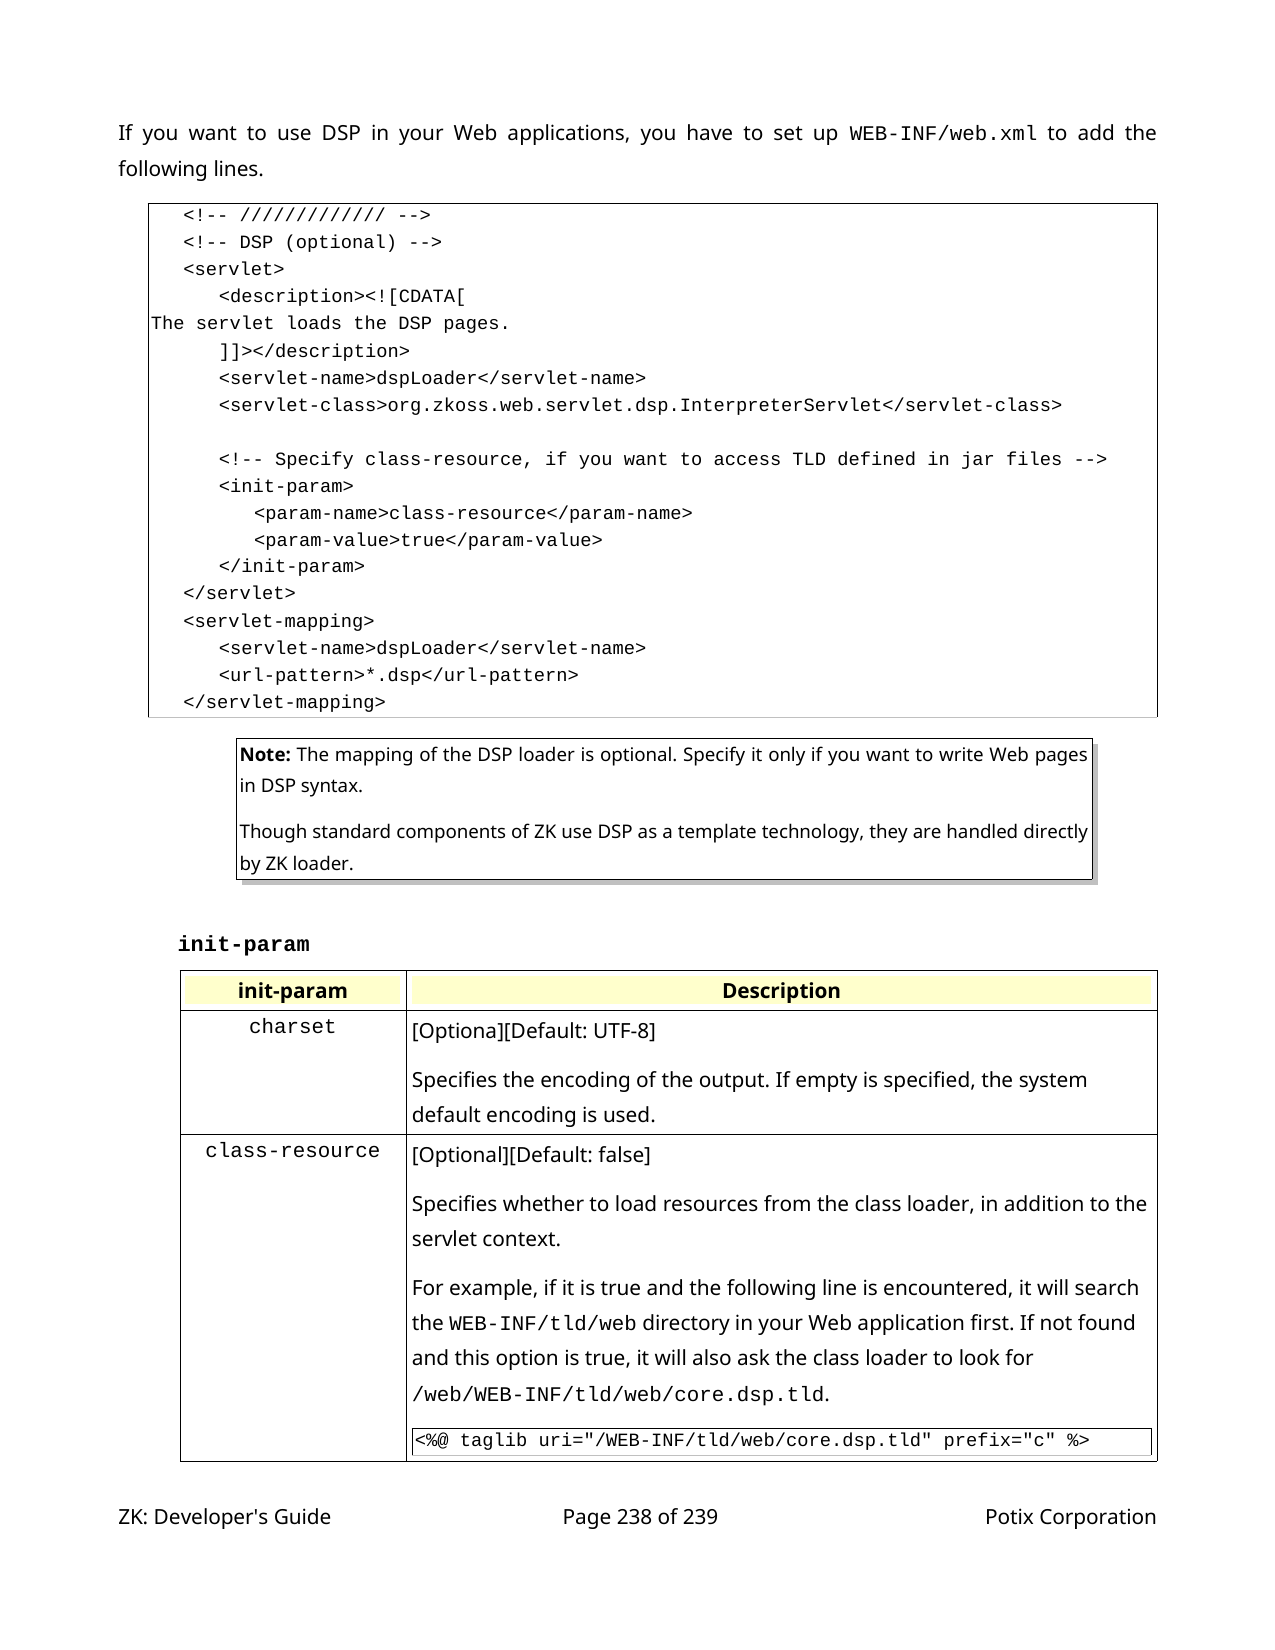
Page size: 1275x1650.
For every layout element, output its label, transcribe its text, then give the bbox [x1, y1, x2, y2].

text Note: The mapping of the DSP loader is optional. Specify it only if you want to write Web pages in DSP syntax. [237, 739, 1092, 798]
text <servlet> [149, 257, 1157, 281]
text <servlet-name>dspLoader</servlet-name> [149, 636, 1157, 660]
table_header init-param [181, 971, 406, 1010]
text <url-pattern>*.dsp</url-pattern> [149, 663, 1157, 687]
text <description><![CDATA[ [149, 284, 1157, 308]
text Though standard components of ZK use DSP as a template technology, they are handled directly by ZK loader. [237, 816, 1092, 879]
text ]]></description> [149, 338, 1157, 363]
table_header Description [407, 971, 1157, 1010]
text <servlet-name>dspLoader</servlet-name> [149, 366, 1157, 390]
text The servlet loads the DSP pages. [149, 311, 1157, 336]
table_cell charset [181, 1011, 406, 1134]
text <servlet-class>org.zkoss.web.servlet.dsp.InterpreterServlet</servlet-class> [149, 393, 1157, 417]
text <servlet-mapping> [149, 608, 1157, 633]
text <!-- ///////////// --> [149, 204, 1157, 227]
text <!-- DSP (optional) --> [149, 230, 1157, 254]
text <init-param> <param-name>class-resource</param-name> <param-value>true</param-value> </init-param> [149, 474, 1157, 578]
text If you want to use DSP in your Web applications, you have to set up WEB-INF/web.xml to add the following lines. [118, 118, 1157, 182]
table_cell [Optional][Default: false] Specifies whether to load resources from the class loader, in addition to the servlet context. For example, if it is true and the following line is encountered, it will search the WEB-INF/tld/web directory in your Web application first. If not found and this option is true, it will also ask the class loader to look for /web/WEB-INF/tld/web/core.dsp.tld. <%@ taglib uri="/WEB-INF/tld/web/core.dsp.tld" prefix="c" %> [407, 1135, 1157, 1461]
table_cell [Optiona][Default: UTF-8] Specifies the encoding of the output. If empty is specified, the system default encoding is used. [407, 1011, 1157, 1134]
subtitle init-param [177, 928, 1157, 958]
text </servlet> [149, 581, 1157, 606]
table_cell class-resource [181, 1135, 406, 1461]
text <!-- Specify class-resource, if you want to access TLD defined in jar files --> [149, 447, 1157, 471]
text </servlet-mapping> [149, 690, 1157, 717]
